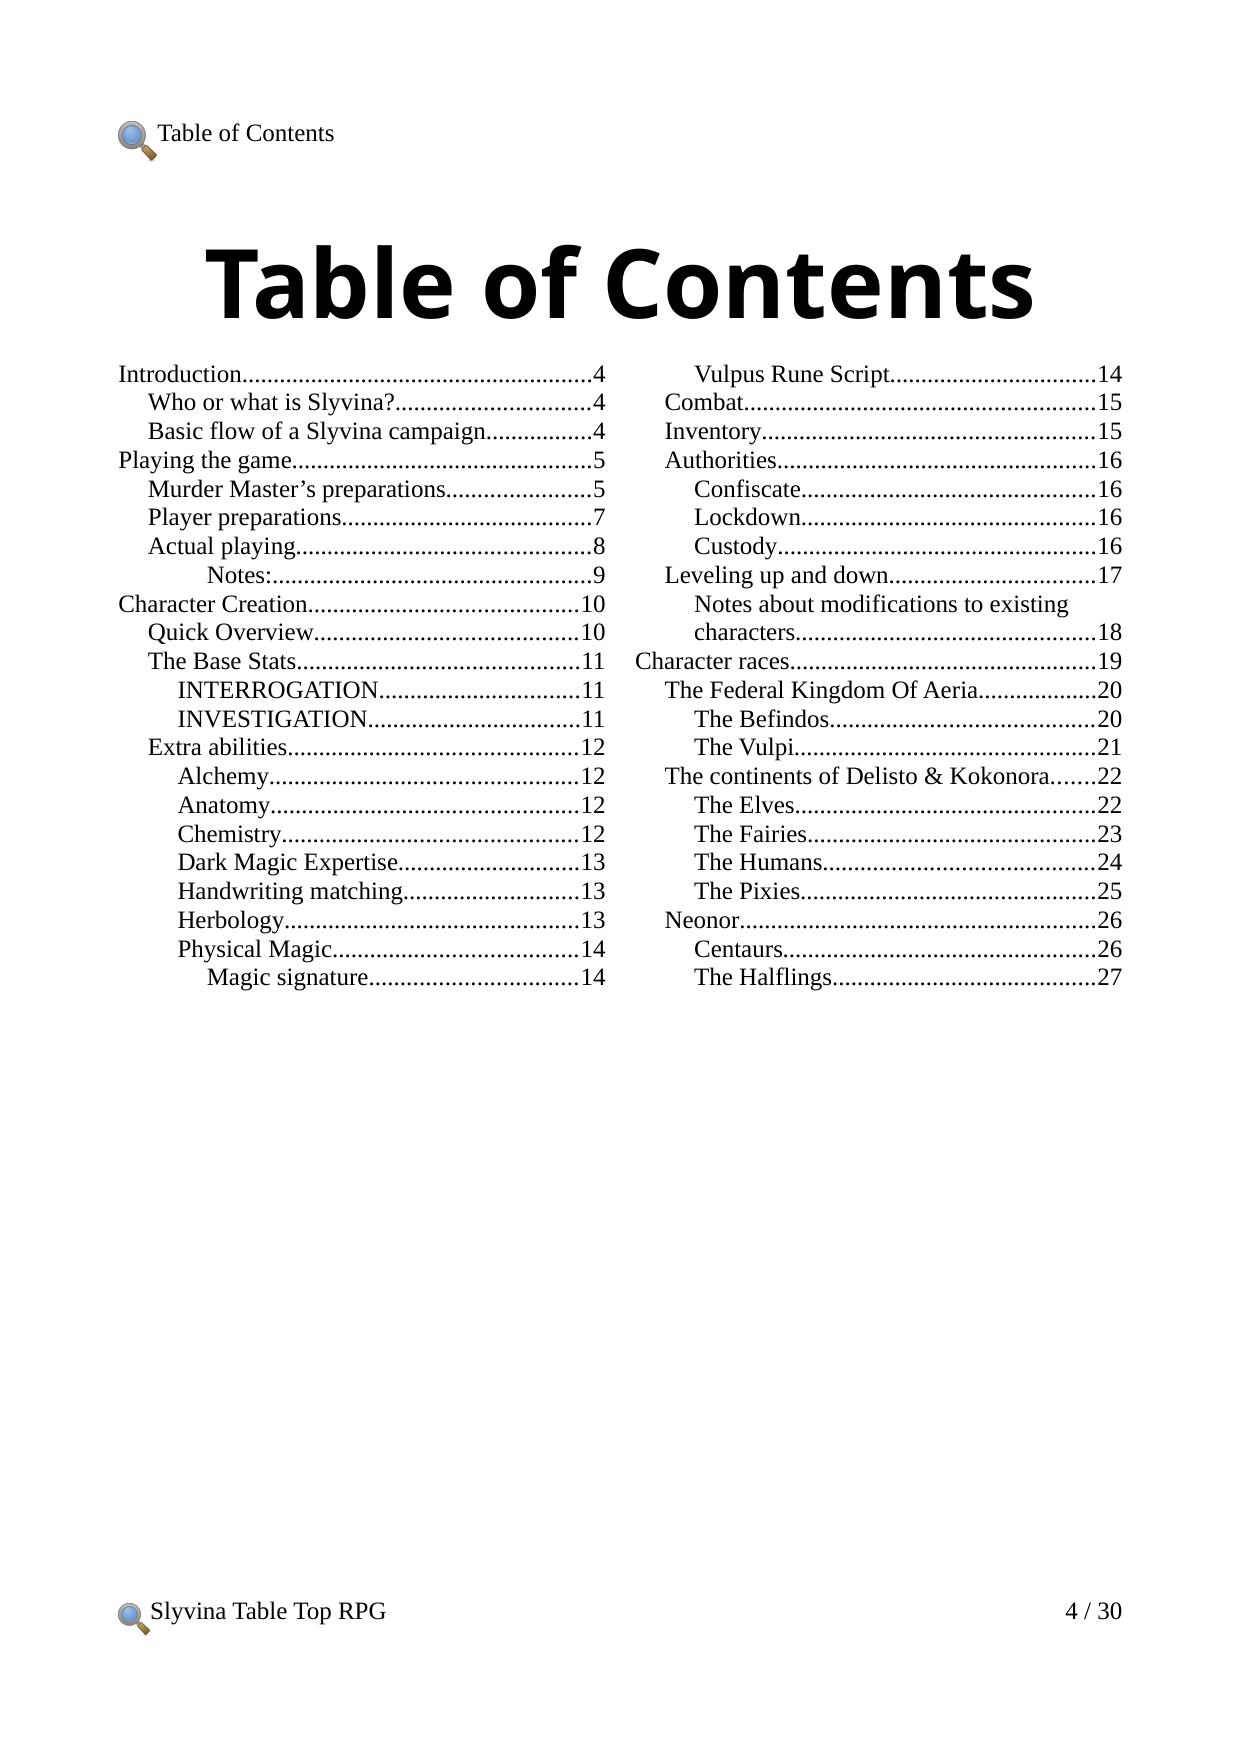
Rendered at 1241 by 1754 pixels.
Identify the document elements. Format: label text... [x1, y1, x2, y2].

text The continents of Delisto & Kokonora 22 [664, 761, 1122, 790]
text The Vulpi 21 [694, 732, 1122, 761]
text Extra abilities 12 [148, 732, 605, 761]
text Player preparations 7 [148, 502, 605, 531]
text Confiscate 16 [694, 474, 1122, 502]
text Alchemy 12 [177, 761, 605, 790]
text Neonor 26 [664, 905, 1122, 934]
text Leveling up and down 17 [664, 560, 1122, 589]
text Character races 19 [635, 646, 1122, 675]
text Inventory 15 [664, 416, 1122, 445]
text The Humans 24 [694, 847, 1122, 876]
text Playing the game 5 [118, 445, 605, 474]
text Handwriting matching 13 [177, 876, 605, 905]
picture [118, 1603, 150, 1636]
text Quick Overview 10 [148, 617, 605, 646]
text The Befindos 20 [694, 704, 1122, 732]
text Anatomy 12 [177, 790, 605, 819]
text The Base Stats 11 [148, 646, 605, 675]
text The Federal Kingdom Of Aeria 20 [664, 675, 1122, 704]
text Character Creation 10 [118, 589, 605, 617]
text Custody 16 [694, 531, 1122, 560]
text Chemistry 12 [177, 819, 605, 847]
text The Fairies 23 [694, 819, 1122, 847]
text Vulpus Rune Script 14 [694, 359, 1122, 387]
text The Elves 22 [694, 790, 1122, 819]
text The Pixies 25 [694, 876, 1122, 905]
text Introduction 4 [118, 359, 605, 387]
text Actual playing 8 [148, 531, 605, 560]
text Notes about modifications to existing characters 18 [694, 589, 1122, 646]
text Notes: 9 [207, 560, 605, 589]
text Herbology 13 [177, 905, 605, 934]
text Lockdown 16 [694, 502, 1122, 531]
text Authorities 16 [664, 445, 1122, 474]
text The Halflings 27 [694, 962, 1122, 991]
text INTERROGATION 11 [177, 675, 605, 704]
text Murder Master’s preparations 5 [148, 474, 605, 502]
text Who or what is Slyvina? 4 [148, 387, 605, 416]
picture [118, 121, 158, 162]
text Centaurs 26 [694, 934, 1122, 962]
text Magic signature 14 [207, 962, 605, 991]
text Combat 15 [664, 387, 1122, 416]
text INVESTIGATION 11 [177, 704, 605, 732]
subtitle Table of Contents [118, 216, 1122, 346]
text Physical Magic 14 [177, 934, 605, 962]
text Dark Magic Expertise 13 [177, 847, 605, 876]
text Basic flow of a Slyvina campaign 4 [148, 416, 605, 445]
